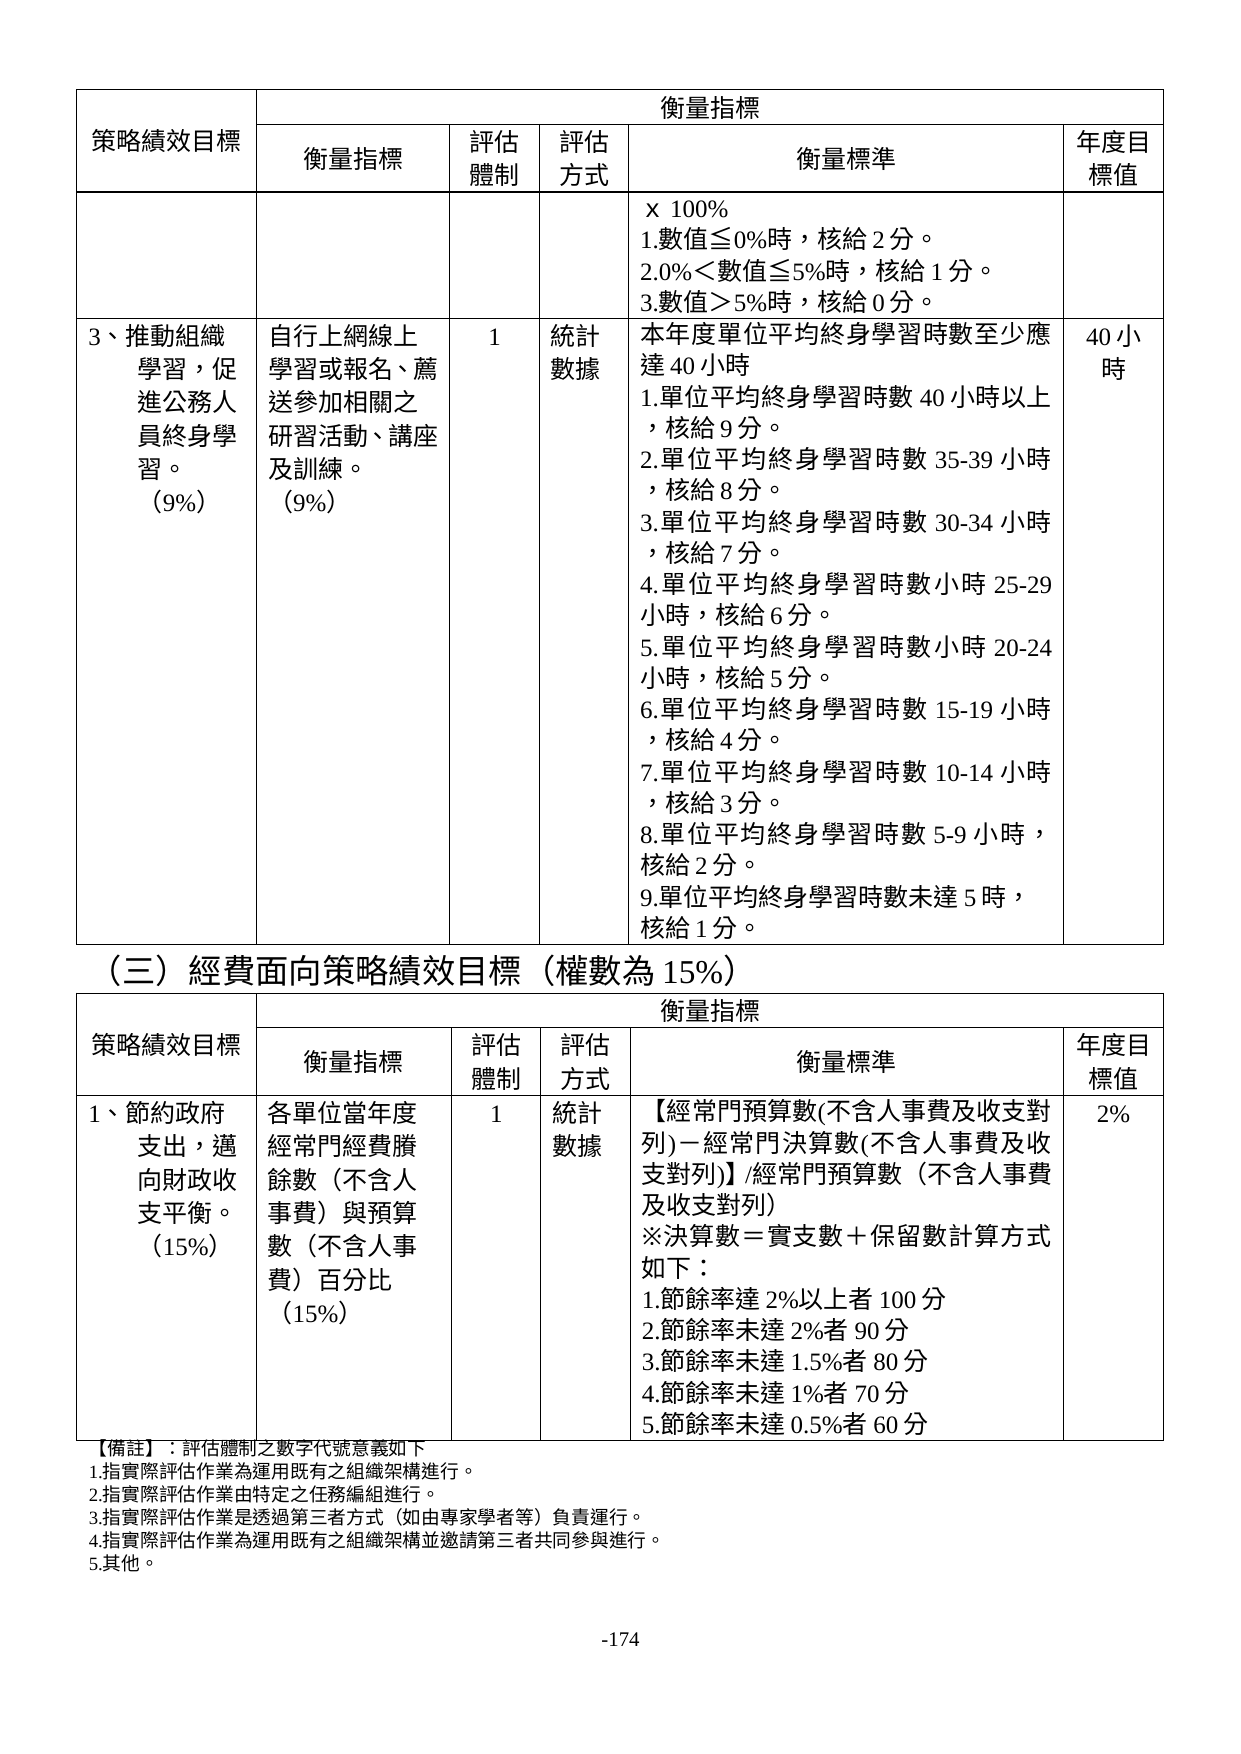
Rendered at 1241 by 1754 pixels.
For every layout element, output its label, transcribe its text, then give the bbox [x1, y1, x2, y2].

list 其他。 [88, 1555, 1152, 1574]
table_cell 1 [450, 319, 539, 943]
list 指實際評估作業為運用既有之組織架構進行。 [88, 1463, 1152, 1482]
table_cell 2% [1064, 1096, 1163, 1439]
table_cell 評估體制 [452, 1028, 540, 1095]
text 【備註】：評估體制之數字代號意義如下 [88, 1441, 1152, 1459]
table_cell 評估方式 [540, 125, 628, 191]
table_header 策略績效目標 [77, 994, 256, 1095]
table_cell 統計數據 [541, 1096, 630, 1439]
table_cell ｘ100% 1.數值≦0%時，核給2分。 2.0%＜數值≦5%時，核給1分。 3.數值＞5%時，核給0分。 [629, 193, 1063, 317]
table_cell 衡量指標 [257, 125, 449, 191]
table_cell 1 [452, 1096, 540, 1439]
table_cell 年度目標值 [1064, 125, 1163, 191]
table_cell 統計數據 [540, 319, 628, 943]
table_cell 節約政府支出，邁向財政收支平衡。（15%） [77, 1096, 256, 1439]
table_cell 評估方式 [541, 1028, 630, 1095]
table_cell 各單位當年度經常門經費賸餘數（不含人事費）與預算數（不含人事費）百分比（15%） [257, 1096, 451, 1439]
table_cell [450, 193, 539, 317]
table_cell 本年度單位平均終身學習時數至少應達40小時 1.單位平均終身學習時數40小時以上，核給9分。 2.單位平均終身學習時數35-39小時，核給8分。 3.單位平均終身學習時數30-34小時，核給7分。 4.單位平均終身學習時數小時25-29小時，核給6分。 5.單位平均終身學習時數小時20-24小時，核給5分。 6.單位平均終身學習時數15-19小時，核給4分。 7.單位平均終身學習時數10-14小時，核給3分。 8.單位平均終身學習時數5-9小時，核給2分。 9.單位平均終身學習時數未達5時，核給1分。 [629, 319, 1063, 943]
table_cell 自行上網線上學習或報名、薦送參加相關之研習活動、講座及訓練。（9%） [257, 319, 449, 943]
table_cell 【經常門預算數(不含人事費及收支對列)－經常門決算數(不含人事費及收支對列)】/經常門預算數（不含人事費及收支對列） ※決算數＝實支數＋保留數計算方式如下： 1.節餘率達2%以上者100分 2.節餘率未達2%者 90分 3.節餘率未達1.5%者 80分 4.節餘率未達1%者 70分 5.節餘率未達0.5%者 60分 [631, 1096, 1063, 1439]
table_cell 衡量標準 [631, 1028, 1063, 1095]
table_cell 40小時 [1064, 319, 1163, 943]
list 指實際評估作業為運用既有之組織架構並邀請第三者共同參與進行。 [88, 1532, 1152, 1551]
table_cell [77, 193, 256, 317]
table_header 策略績效目標 [77, 90, 256, 191]
table_header 衡量指標 [257, 994, 1163, 1027]
table_cell [257, 193, 449, 317]
table_cell 衡量指標 [257, 1028, 451, 1095]
table_cell 評估體制 [450, 125, 539, 191]
table_cell 推動組織學習，促進公務人員終身學習。（9%） [77, 319, 256, 943]
list 指實際評估作業由特定之任務編組進行。 [88, 1486, 1152, 1505]
table_cell [1064, 193, 1163, 317]
list 指實際評估作業是透過第三者方式（如由專家學者等）負責運行。 [88, 1509, 1152, 1528]
table_cell 年度目標值 [1064, 1028, 1163, 1095]
table_cell 衡量標準 [629, 125, 1063, 191]
text （三）經費面向策略績效目標（權數為15%） [88, 945, 1152, 993]
table_header 衡量指標 [257, 90, 1163, 124]
table_cell [540, 193, 628, 317]
